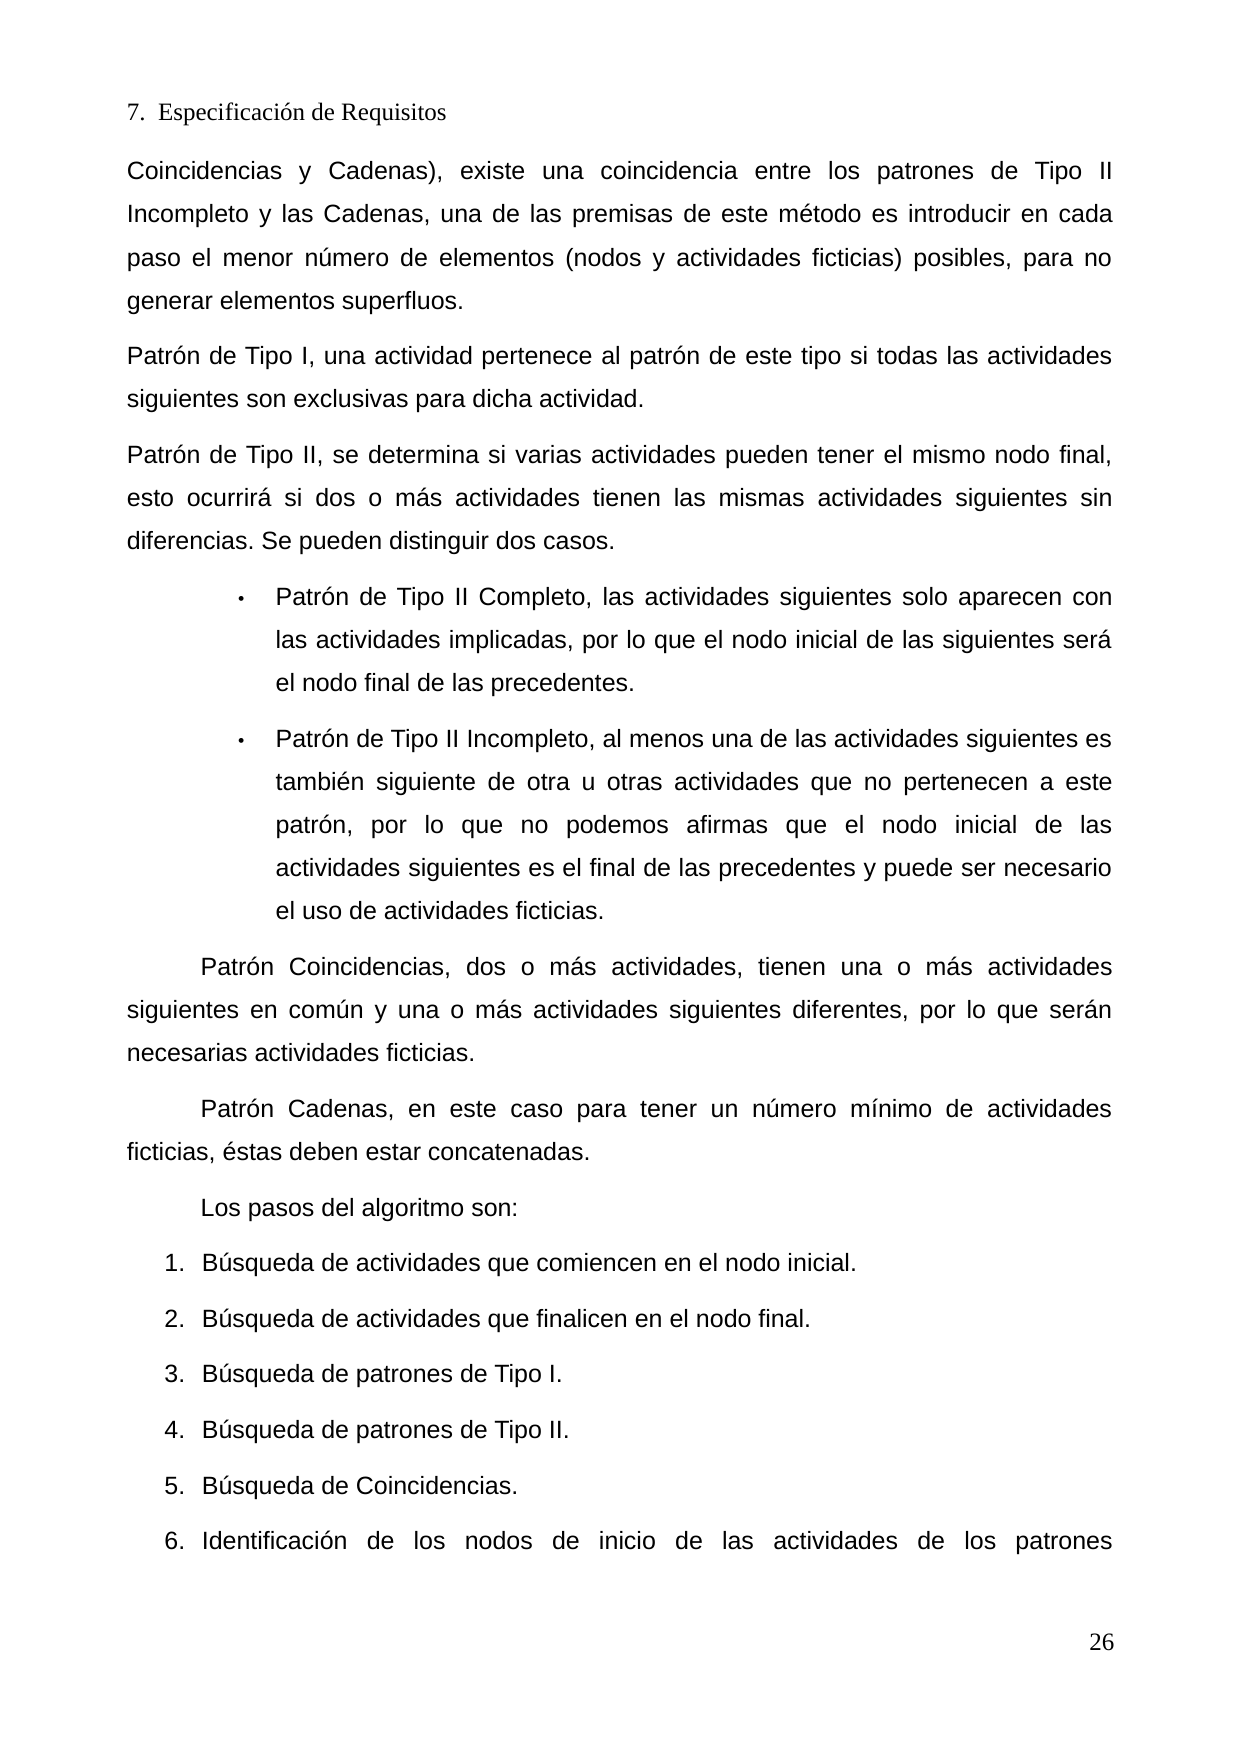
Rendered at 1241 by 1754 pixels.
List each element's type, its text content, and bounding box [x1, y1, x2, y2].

list Identificación de los nodos de inicio de las actividades de los patrones [164, 1526, 1114, 1555]
list Patrón de Tipo II Incompleto, al menos una de las actividades siguientes es también siguiente de otra u otras actividades que no pertenecen a este patrón, por lo que no podemos afirmas que el nodo inicial de las actividades siguientes es el final de las precedentes y puede ser necesario el uso de actividades ficticias. [238, 724, 1114, 925]
text Los pasos del algoritmo son: [127, 1192, 1114, 1221]
list Búsqueda de Coincidencias. [164, 1471, 1114, 1499]
list Búsqueda de actividades que finalicen en el nodo final. [164, 1304, 1114, 1332]
text Patrón de Tipo II, se determina si varias actividades pueden tener el mismo nodo final, esto ocurrirá si dos o más actividades tienen las mismas actividades siguientes sin diferencias. Se pueden distinguir dos casos. [127, 440, 1114, 555]
text Patrón Cadenas, en este caso para tener un número mínimo de actividades ficticias, éstas deben estar concatenadas. [127, 1094, 1114, 1166]
text Coincidencias y Cadenas), existe una coincidencia entre los patrones de Tipo II Incompleto y las Cadenas, una de las premisas de este método es introducir en cada paso el menor número de elementos (nodos y actividades ficticias) posibles, para no generar elementos superfluos. [127, 156, 1114, 314]
list Patrón de Tipo II Completo, las actividades siguientes solo aparecen con las actividades implicadas, por lo que el nodo inicial de las siguientes será el nodo final de las precedentes. [238, 582, 1114, 697]
text Patrón Coincidencias, dos o más actividades, tienen una o más actividades siguientes en común y una o más actividades siguientes diferentes, por lo que serán necesarias actividades ficticias. [127, 952, 1114, 1067]
list Búsqueda de actividades que comiencen en el nodo inicial. [164, 1248, 1114, 1277]
text Patrón de Tipo I, una actividad pertenece al patrón de este tipo si todas las actividades siguientes son exclusivas para dicha actividad. [127, 341, 1114, 413]
list Búsqueda de patrones de Tipo I. [164, 1359, 1114, 1388]
list Búsqueda de patrones de Tipo II. [164, 1415, 1114, 1444]
